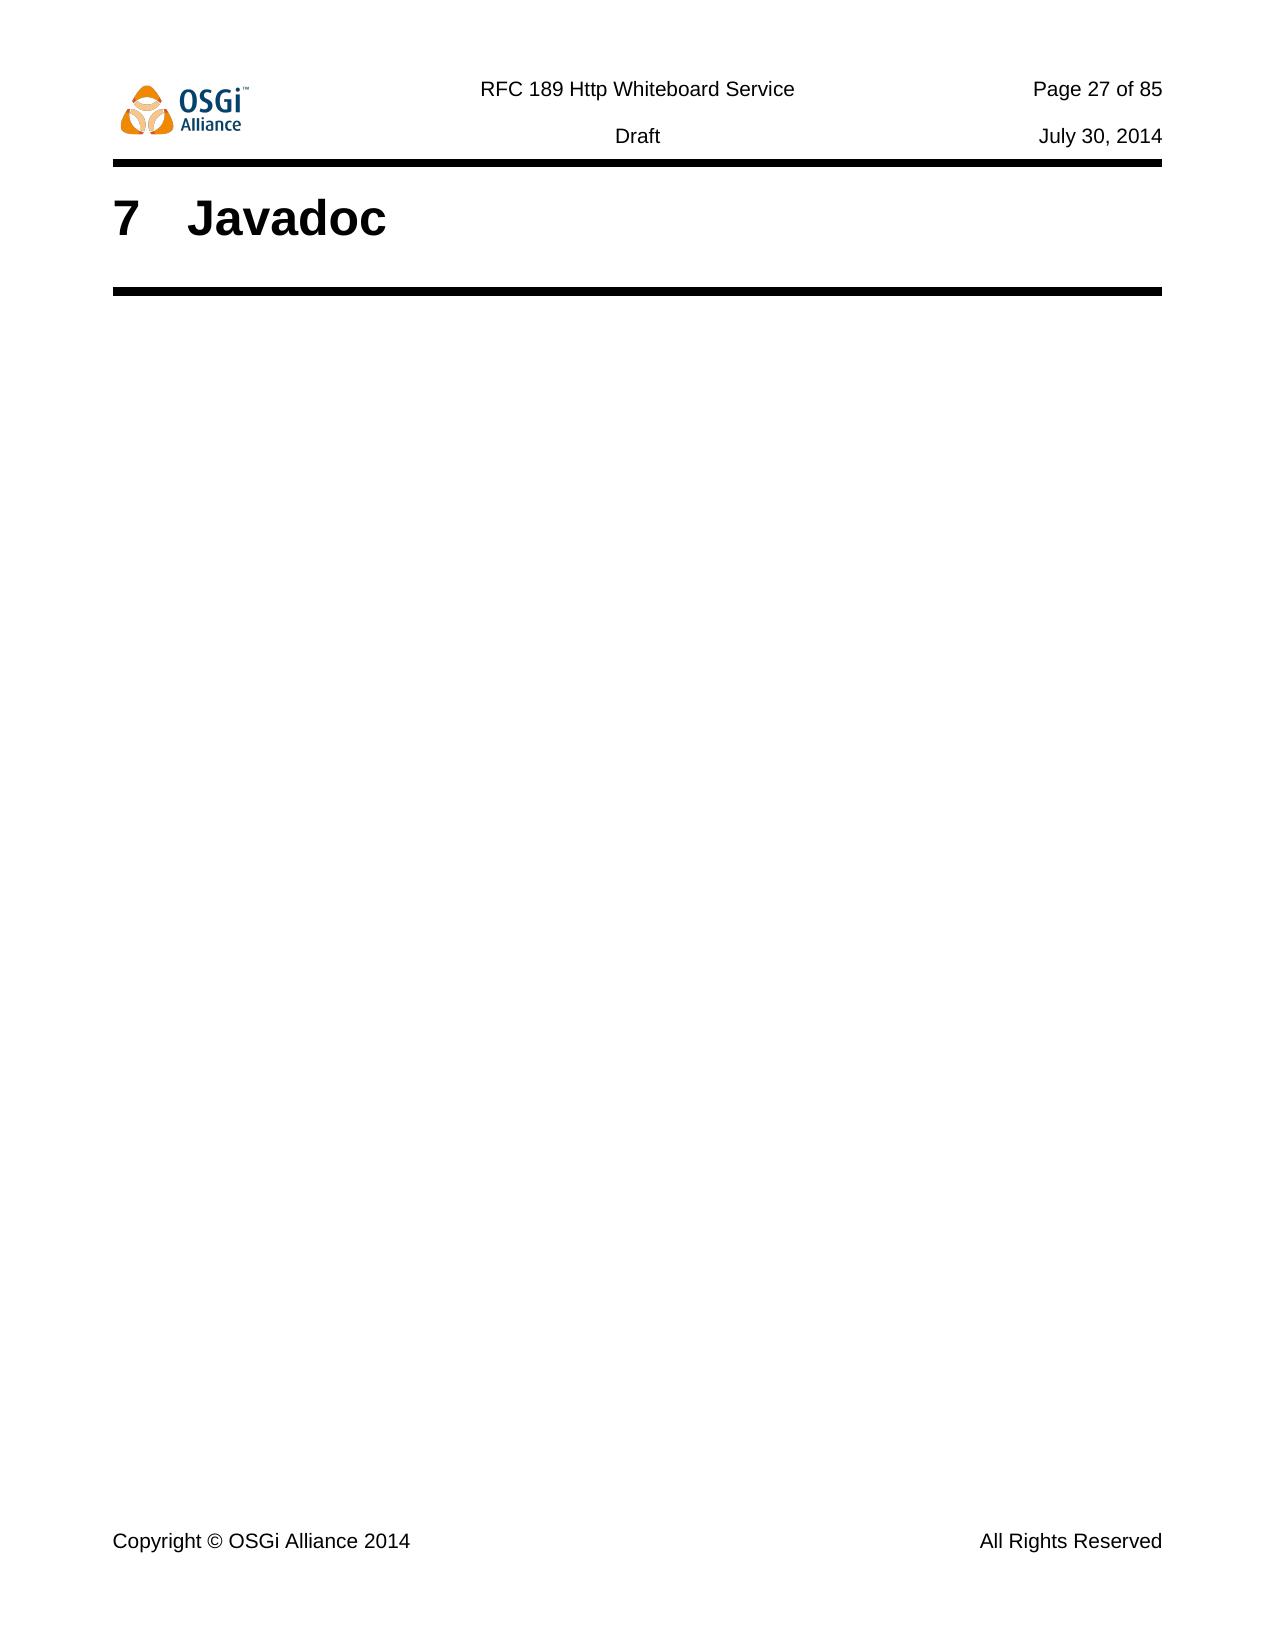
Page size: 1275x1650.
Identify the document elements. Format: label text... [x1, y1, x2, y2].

subtitle Javadoc [112, 160, 1162, 296]
picture [113, 78, 257, 142]
